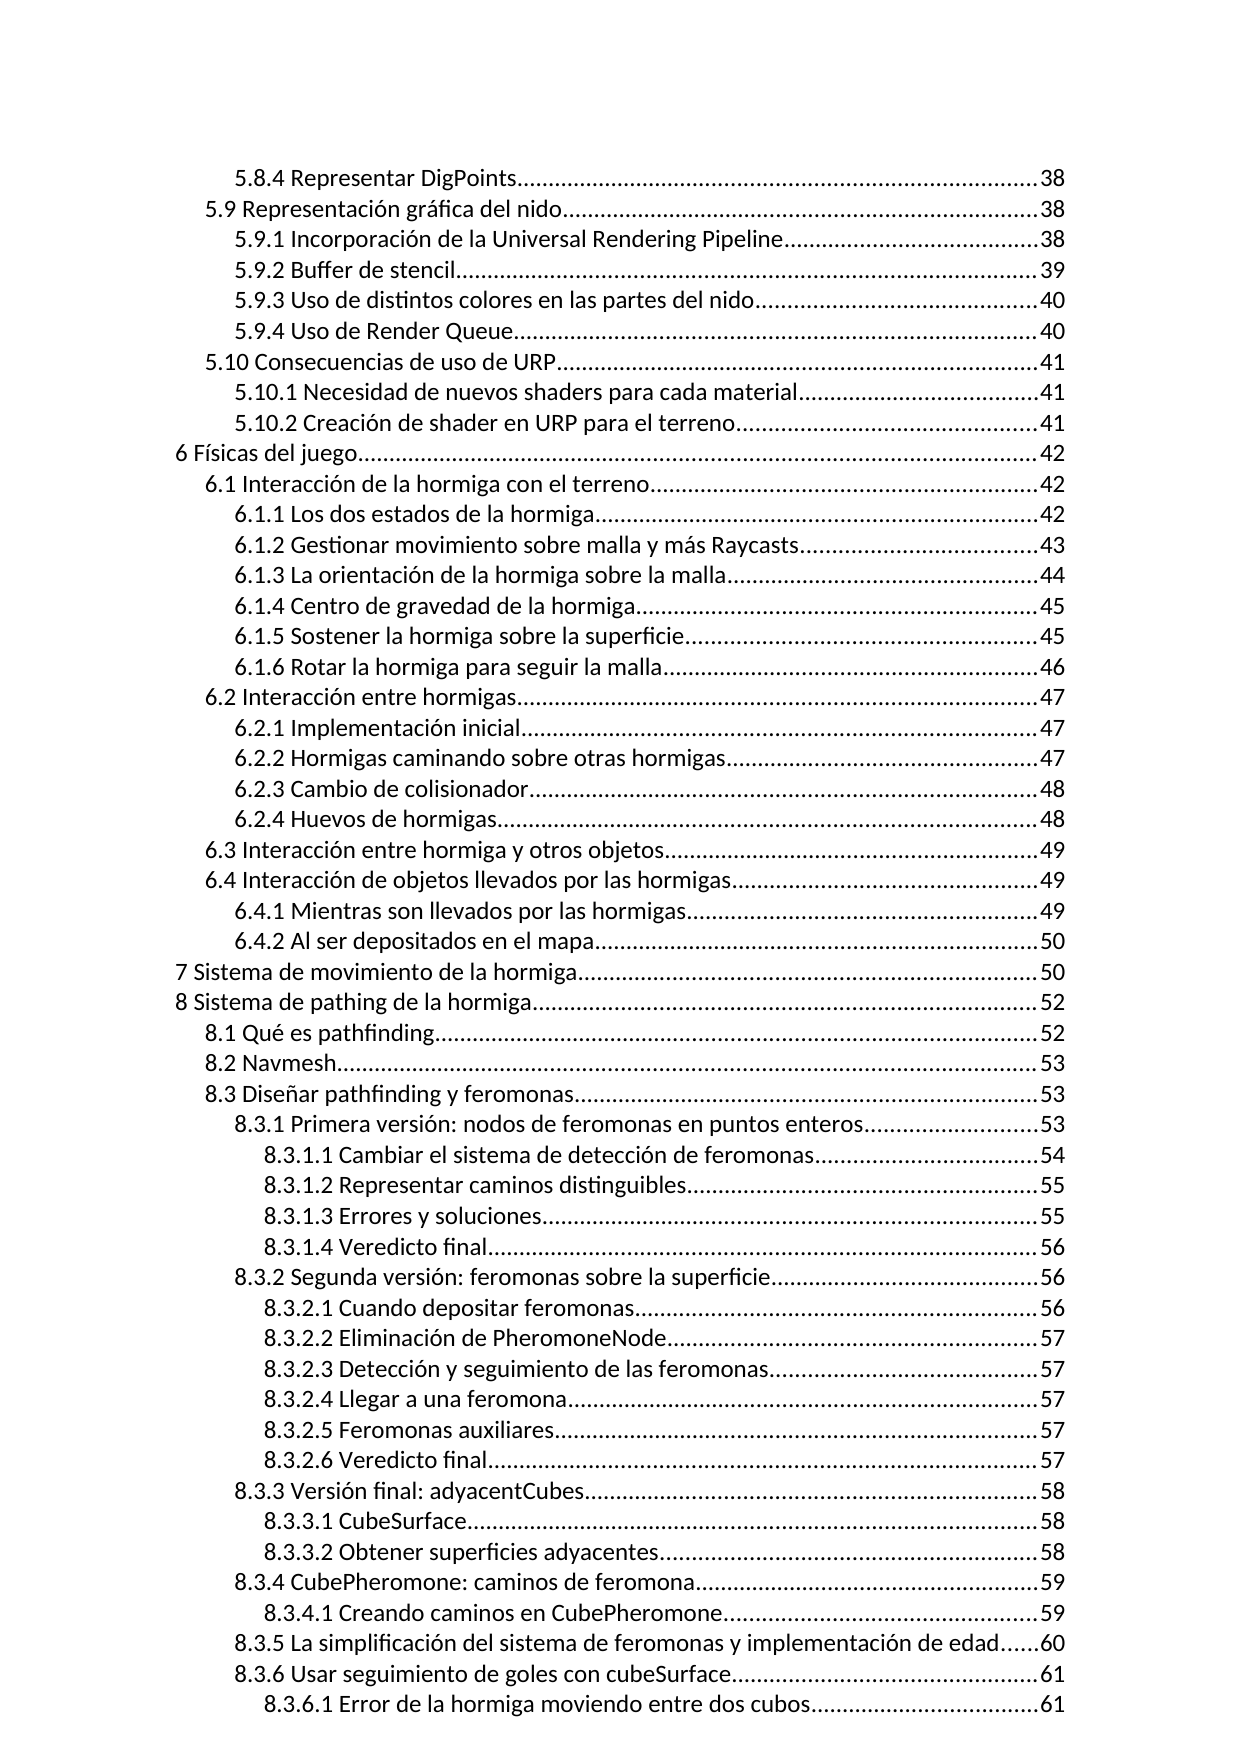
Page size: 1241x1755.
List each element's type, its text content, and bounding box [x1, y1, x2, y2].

text 8.3.6 Usar seguimiento de goles con cubeSurface 61 [234, 1658, 1065, 1688]
text 8.3.6.1 Error de la hormiga moviendo entre dos cubos 61 [263, 1688, 1065, 1719]
text 8.3.5 La simplificación del sistema de feromonas y implementación de edad 60 [234, 1627, 1065, 1658]
text 8.3.1 Primera versión: nodos de feromonas en puntos enteros 53 [234, 1109, 1065, 1139]
text 6.4 Interacción de objetos llevados por las hormigas 49 [204, 864, 1065, 895]
text 5.9 Representación gráfica del nido 38 [204, 193, 1065, 223]
text 8.3.2.5 Feromonas auxiliares 57 [263, 1414, 1065, 1444]
text 5.9.2 Buffer de stencil 39 [234, 254, 1065, 284]
text 6.1.5 Sostener la hormiga sobre la superficie 45 [234, 620, 1065, 651]
text 8.3.2.1 Cuando depositar feromonas 56 [263, 1292, 1065, 1322]
text 6.1.6 Rotar la hormiga para seguir la malla 46 [234, 651, 1065, 681]
text 6.4.1 Mientras son llevados por las hormigas 49 [234, 895, 1065, 926]
text 6.2.3 Cambio de colisionador 48 [234, 773, 1065, 803]
text 6.3 Interacción entre hormiga y otros objetos 49 [204, 834, 1065, 864]
text 5.10 Consecuencias de uso de URP 41 [204, 346, 1065, 376]
text 8.3.2.3 Detección y seguimiento de las feromonas 57 [263, 1353, 1065, 1383]
text 6.2.4 Huevos de hormigas 48 [234, 803, 1065, 834]
text 8.3.1.3 Errores y soluciones 55 [263, 1200, 1065, 1231]
text 7 Sistema de movimiento de la hormiga 50 [175, 956, 1065, 987]
text 5.9.1 Incorporación de la Universal Rendering Pipeline 38 [234, 223, 1065, 254]
text 8.3.3.1 CubeSurface 58 [263, 1505, 1065, 1536]
text 5.8.4 Representar DigPoints 38 [234, 162, 1065, 193]
text 6.2.1 Implementación inicial 47 [234, 712, 1065, 742]
text 8.3.2.2 Eliminación de PheromoneNode 57 [263, 1322, 1065, 1353]
text 5.9.3 Uso de distintos colores en las partes del nido 40 [234, 284, 1065, 315]
text 8.3.1.4 Veredicto final 56 [263, 1231, 1065, 1261]
text 8.2 Navmesh 53 [204, 1048, 1065, 1078]
text 6.1.4 Centro de gravedad de la hormiga 45 [234, 590, 1065, 620]
text 8.3.2 Segunda versión: feromonas sobre la superficie 56 [234, 1261, 1065, 1292]
text 6.1.3 La orientación de la hormiga sobre la malla 44 [234, 559, 1065, 590]
text 8.3.3 Versión final: adyacentCubes 58 [234, 1475, 1065, 1505]
text 8.3.4.1 Creando caminos en CubePheromone 59 [263, 1597, 1065, 1627]
text 8.1 Qué es pathfinding 52 [204, 1017, 1065, 1048]
text 5.9.4 Uso de Render Queue 40 [234, 315, 1065, 346]
text 6.2 Interacción entre hormigas 47 [204, 681, 1065, 712]
text 5.10.2 Creación de shader en URP para el terreno 41 [234, 407, 1065, 437]
text 6.4.2 Al ser depositados en el mapa 50 [234, 926, 1065, 956]
text 8.3.3.2 Obtener superficies adyacentes 58 [263, 1536, 1065, 1566]
text 6 Físicas del juego 42 [175, 437, 1065, 468]
text 8.3 Diseñar pathfinding y feromonas 53 [204, 1078, 1065, 1109]
text 8.3.2.6 Veredicto final 57 [263, 1444, 1065, 1475]
text 6.1.1 Los dos estados de la hormiga 42 [234, 498, 1065, 529]
text 8.3.1.2 Representar caminos distinguibles 55 [263, 1170, 1065, 1200]
text 8 Sistema de pathing de la hormiga 52 [175, 987, 1065, 1017]
text 5.10.1 Necesidad de nuevos shaders para cada material 41 [234, 376, 1065, 407]
text 8.3.2.4 Llegar a una feromona 57 [263, 1383, 1065, 1414]
text 6.1.2 Gestionar movimiento sobre malla y más Raycasts 43 [234, 529, 1065, 559]
text 6.2.2 Hormigas caminando sobre otras hormigas 47 [234, 742, 1065, 773]
text 8.3.1.1 Cambiar el sistema de detección de feromonas 54 [263, 1139, 1065, 1170]
text 6.1 Interacción de la hormiga con el terreno 42 [204, 468, 1065, 498]
text 8.3.4 CubePheromone: caminos de feromona 59 [234, 1566, 1065, 1597]
